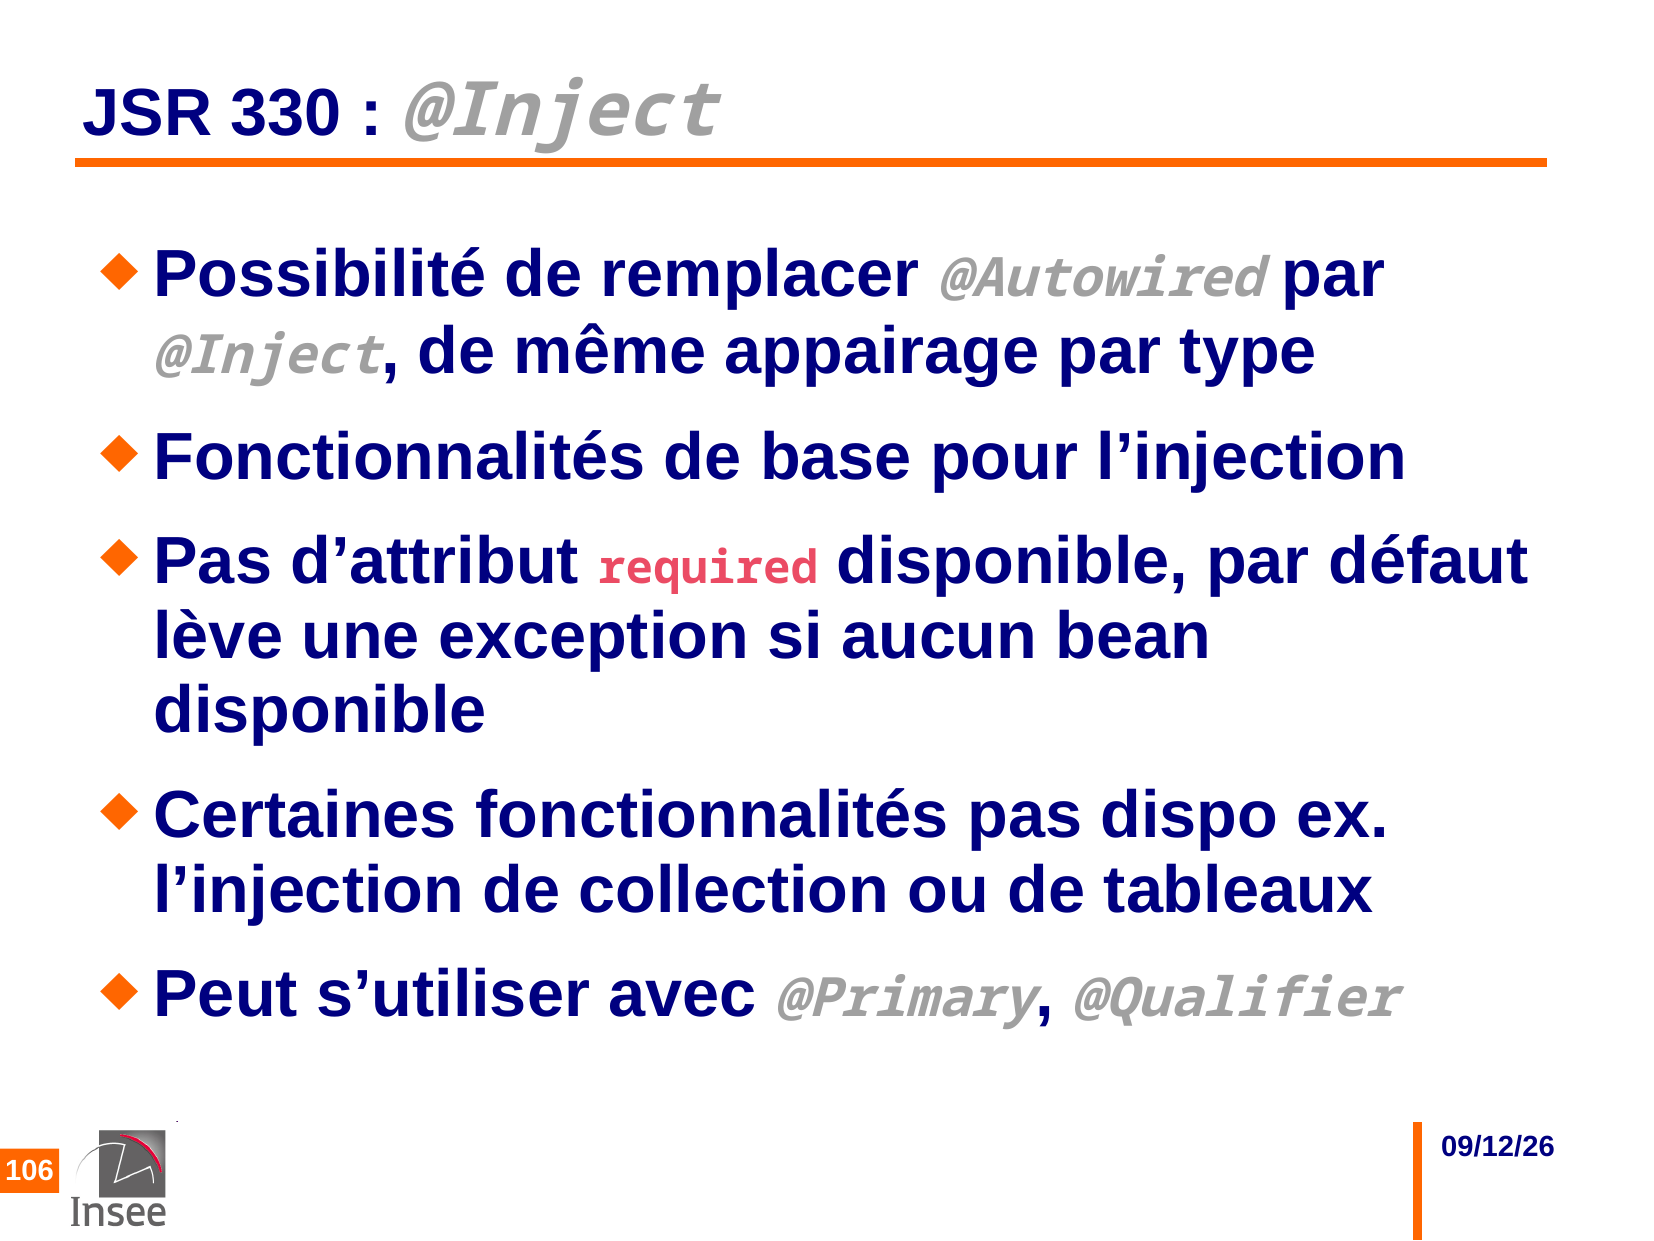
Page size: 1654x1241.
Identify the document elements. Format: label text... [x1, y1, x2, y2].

picture [62, 1121, 178, 1241]
list Possibilité de remplacer @Autowired par @Inject, de même appairage par type Fonctionnalités de base pour l’injection Pas d’attribut required disponible, par défaut lève une exception si aucun bean disponible Certaines fonctionnalités pas dispo ex. l’injection de collection ou de tableaux Peut s’utiliser avec @Primary, @Qualifier [82, 236, 1548, 1087]
title JSR 330 : @Inject [82, 49, 1619, 163]
